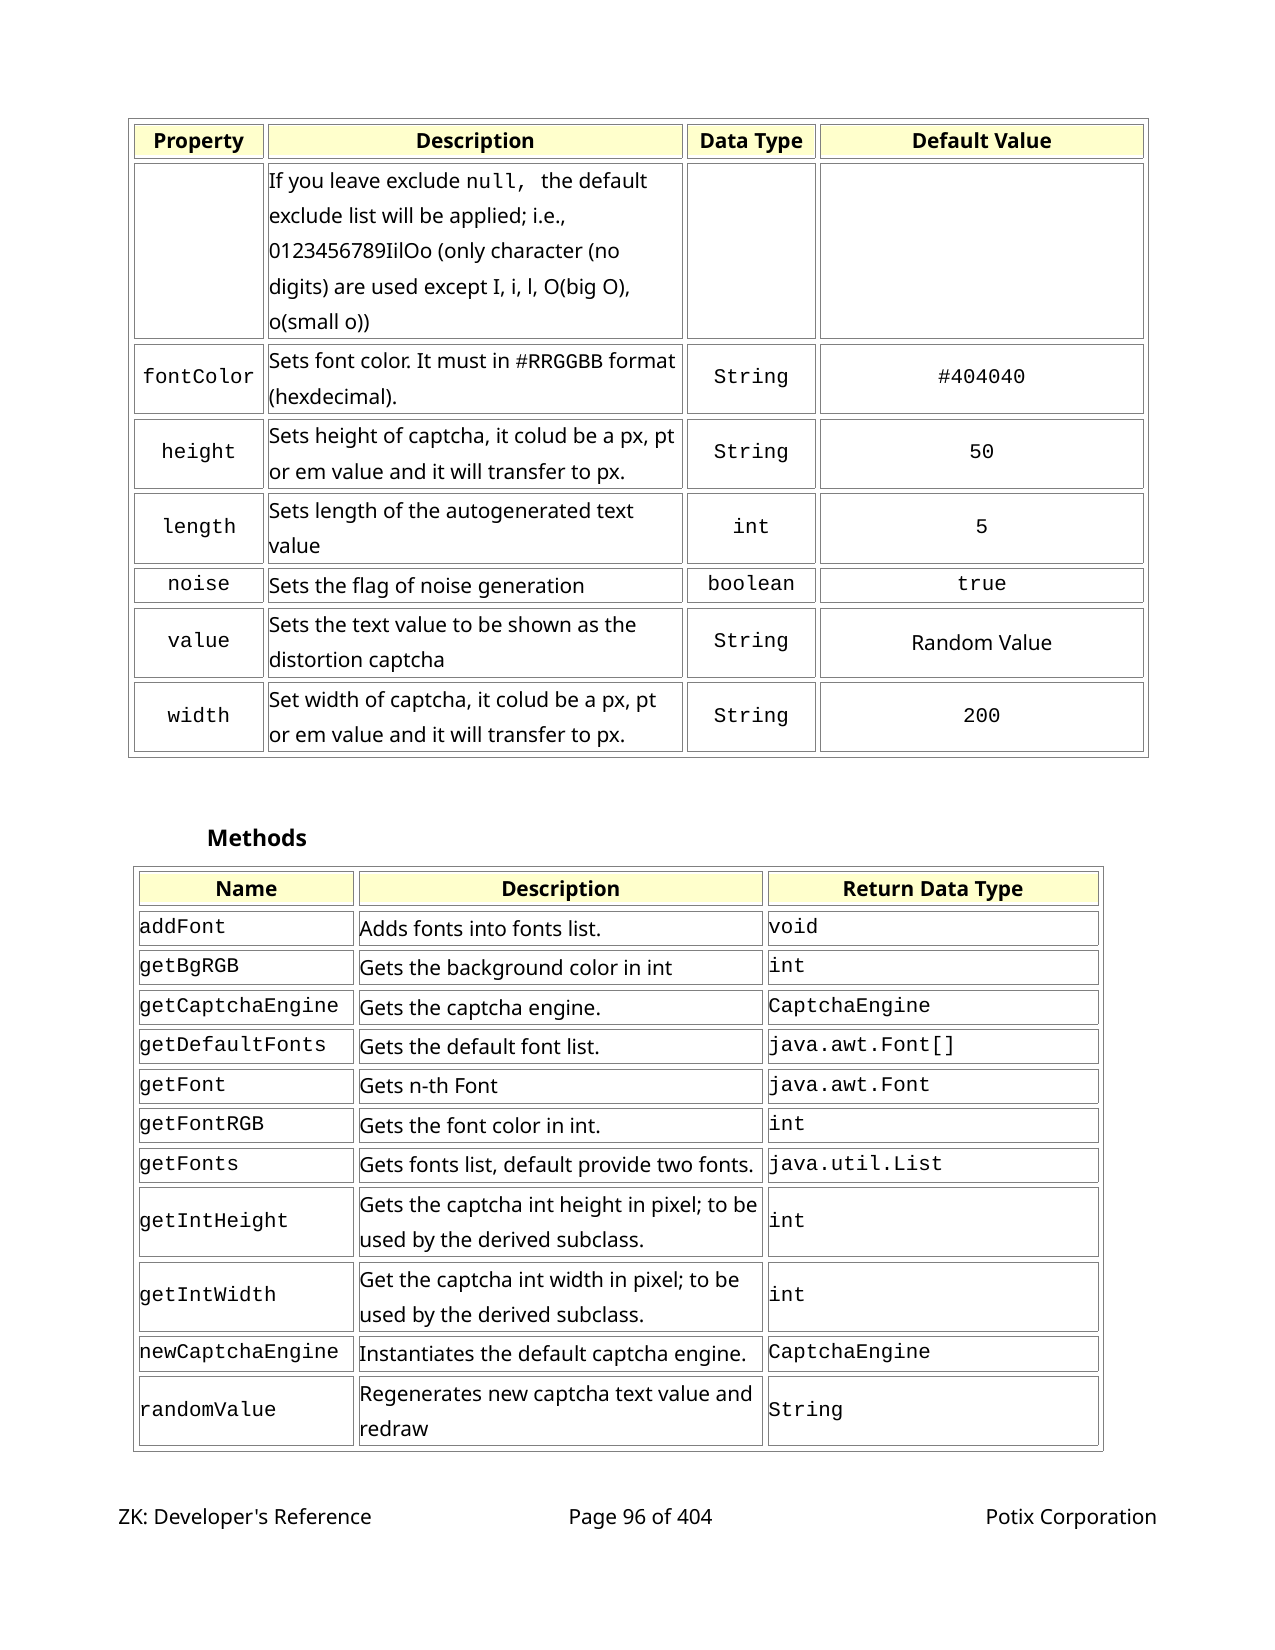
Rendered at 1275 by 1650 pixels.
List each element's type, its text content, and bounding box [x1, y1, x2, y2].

table_cell String [765, 1371, 1101, 1445]
table_cell Gets n-th Font [356, 1063, 765, 1103]
table_cell Sets height of captcha, it colud be a px, pt or em value and it will transfer to px. [266, 413, 685, 488]
table_cell [685, 158, 817, 338]
table_cell int [765, 1256, 1101, 1331]
table_cell Random Value [818, 602, 1146, 677]
table_cell Gets fonts list, default provide two fonts. [356, 1142, 765, 1182]
table_cell getIntHeight [136, 1182, 356, 1256]
table_cell Adds fonts into fonts list. [356, 905, 765, 945]
table_header Data Type [685, 119, 817, 158]
table_cell value [131, 602, 266, 677]
table_cell Sets length of the autogenerated text value [266, 488, 685, 563]
table_cell height [131, 413, 266, 488]
table_cell Sets the flag of noise generation [266, 563, 685, 602]
table_cell getBgRGB [136, 945, 356, 984]
table_cell [131, 158, 266, 338]
table_cell newCaptchaEngine [136, 1331, 356, 1371]
table_cell #404040 [818, 338, 1146, 413]
table_cell Gets the background color in int [356, 945, 765, 984]
table_cell width [131, 677, 266, 751]
table_cell getFonts [136, 1142, 356, 1182]
table_cell fontColor [131, 338, 266, 413]
table_cell getCaptchaEngine [136, 984, 356, 1024]
table_cell Get the captcha int width in pixel; to be used by the derived subclass. [356, 1256, 765, 1331]
table_cell Regenerates new captcha text value and redraw [356, 1371, 765, 1445]
table_cell getFontRGB [136, 1103, 356, 1142]
table_cell Sets the text value to be shown as the distortion captcha [266, 602, 685, 677]
table_cell CaptchaEngine [765, 1331, 1101, 1371]
table_cell boolean [685, 563, 817, 602]
table_cell int [765, 1103, 1101, 1142]
table_cell java.util.List [765, 1142, 1101, 1182]
table_cell java.awt.Font[] [765, 1024, 1101, 1063]
table_cell 5 [818, 488, 1146, 563]
table_cell String [685, 677, 817, 751]
table_header Default Value [818, 119, 1146, 158]
table_cell CaptchaEngine [765, 984, 1101, 1024]
table_cell noise [131, 563, 266, 602]
table_header Return Data Type [765, 867, 1101, 905]
table_cell 50 [818, 413, 1146, 488]
table_cell true [818, 563, 1146, 602]
table_cell getFont [136, 1063, 356, 1103]
table_cell int [765, 1182, 1101, 1256]
table_cell String [685, 413, 817, 488]
table_cell If you leave exclude null, the default exclude list will be applied; i.e., 0123456789IilOo (only character (no digits) are used except I, i, l, O(big O), o(small o)) [266, 158, 685, 338]
subtitle Methods [207, 822, 1157, 853]
table_cell int [765, 945, 1101, 984]
table_cell length [131, 488, 266, 563]
table_cell randomValue [136, 1371, 356, 1445]
table_header Property [131, 119, 266, 158]
table_cell java.awt.Font [765, 1063, 1101, 1103]
table_cell Sets font color. It must in #RRGGBB format (hexdecimal). [266, 338, 685, 413]
table_cell String [685, 602, 817, 677]
table_cell getIntWidth [136, 1256, 356, 1331]
table_cell Set width of captcha, it colud be a px, pt or em value and it will transfer to px. [266, 677, 685, 751]
table_header Description [356, 867, 765, 905]
table_cell Gets the font color in int. [356, 1103, 765, 1142]
table_header Description [266, 119, 685, 158]
table_cell [818, 158, 1146, 338]
table_cell Gets the captcha int height in pixel; to be used by the derived subclass. [356, 1182, 765, 1256]
table_cell int [685, 488, 817, 563]
table_cell Gets the default font list. [356, 1024, 765, 1063]
table_cell addFont [136, 905, 356, 945]
table_header Name [136, 867, 356, 905]
table_cell 200 [818, 677, 1146, 751]
table_cell getDefaultFonts [136, 1024, 356, 1063]
table_cell Gets the captcha engine. [356, 984, 765, 1024]
table_cell void [765, 905, 1101, 945]
table_cell Instantiates the default captcha engine. [356, 1331, 765, 1371]
table_cell String [685, 338, 817, 413]
